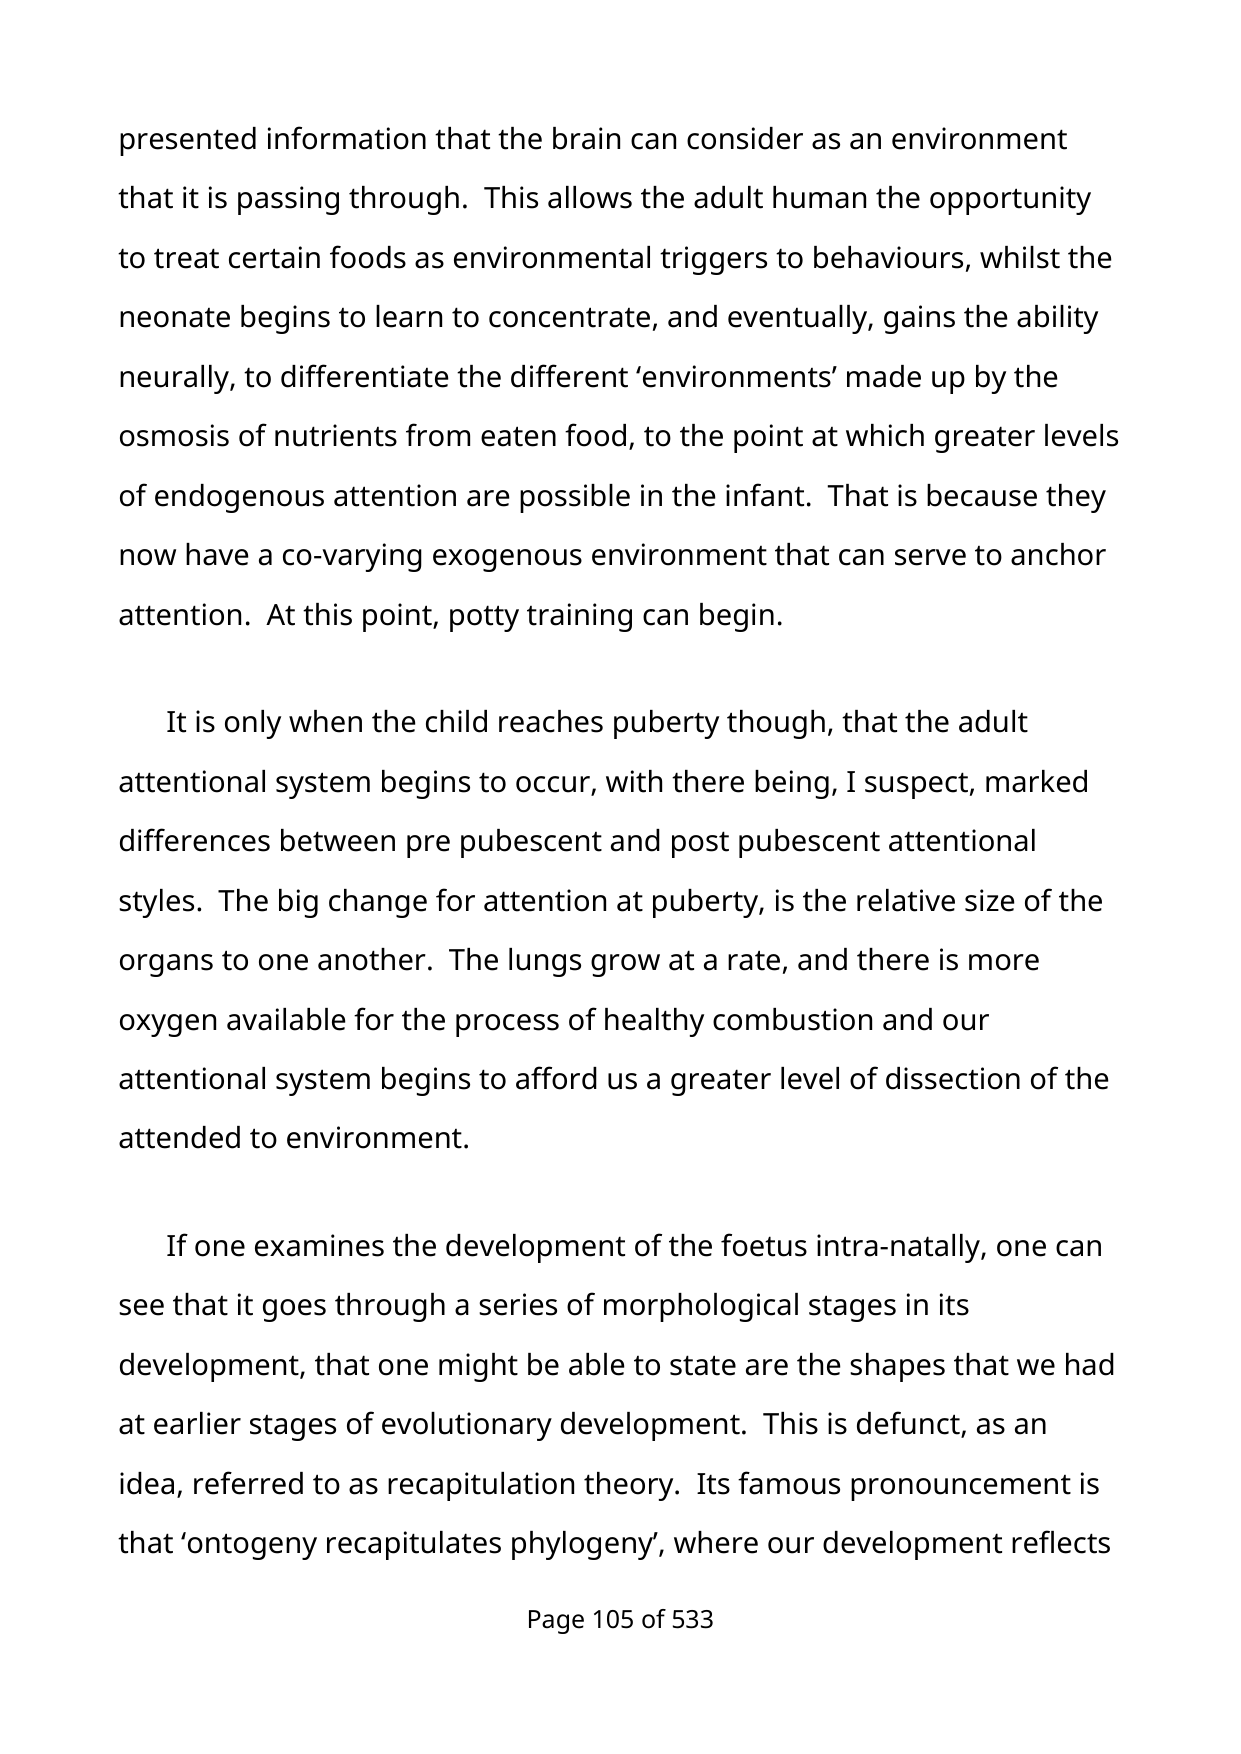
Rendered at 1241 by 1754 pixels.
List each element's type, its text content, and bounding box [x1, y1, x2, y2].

text It is only when the child reaches puberty though, that the adult attentional system begins to occur, with there being, I suspect, marked differences between pre pubescent and post pubescent attentional styles. The big change for attention at puberty, is the relative size of the organs to one another. The lungs grow at a rate, and there is more oxygen available for the process of healthy combustion and our attentional system begins to afford us a greater level of dissection of the attended to environment. [118, 701, 1122, 1157]
text If one examines the development of the foetus intra-natally, one can see that it goes through a series of morphological stages in its development, that one might be able to state are the shapes that we had at earlier stages of evolutionary development. This is defunct, as an idea, referred to as recapitulation theory. Its famous pronouncement is that ‘ontogeny recapitulates phylogeny’, where our development reflects [118, 1225, 1122, 1562]
text presented information that the brain can consider as an environment that it is passing through. This allows the adult human the opportunity to treat certain foods as environmental triggers to behaviours, whilst the neonate begins to learn to concentrate, and eventually, gains the ability neurally, to differentiate the different ‘environments’ made up by the osmosis of nutrients from eaten food, to the point at which greater levels of endogenous attention are possible in the infant. That is because they now have a co-varying exogenous environment that can serve to anchor attention. At this point, potty training can begin. [118, 118, 1122, 634]
